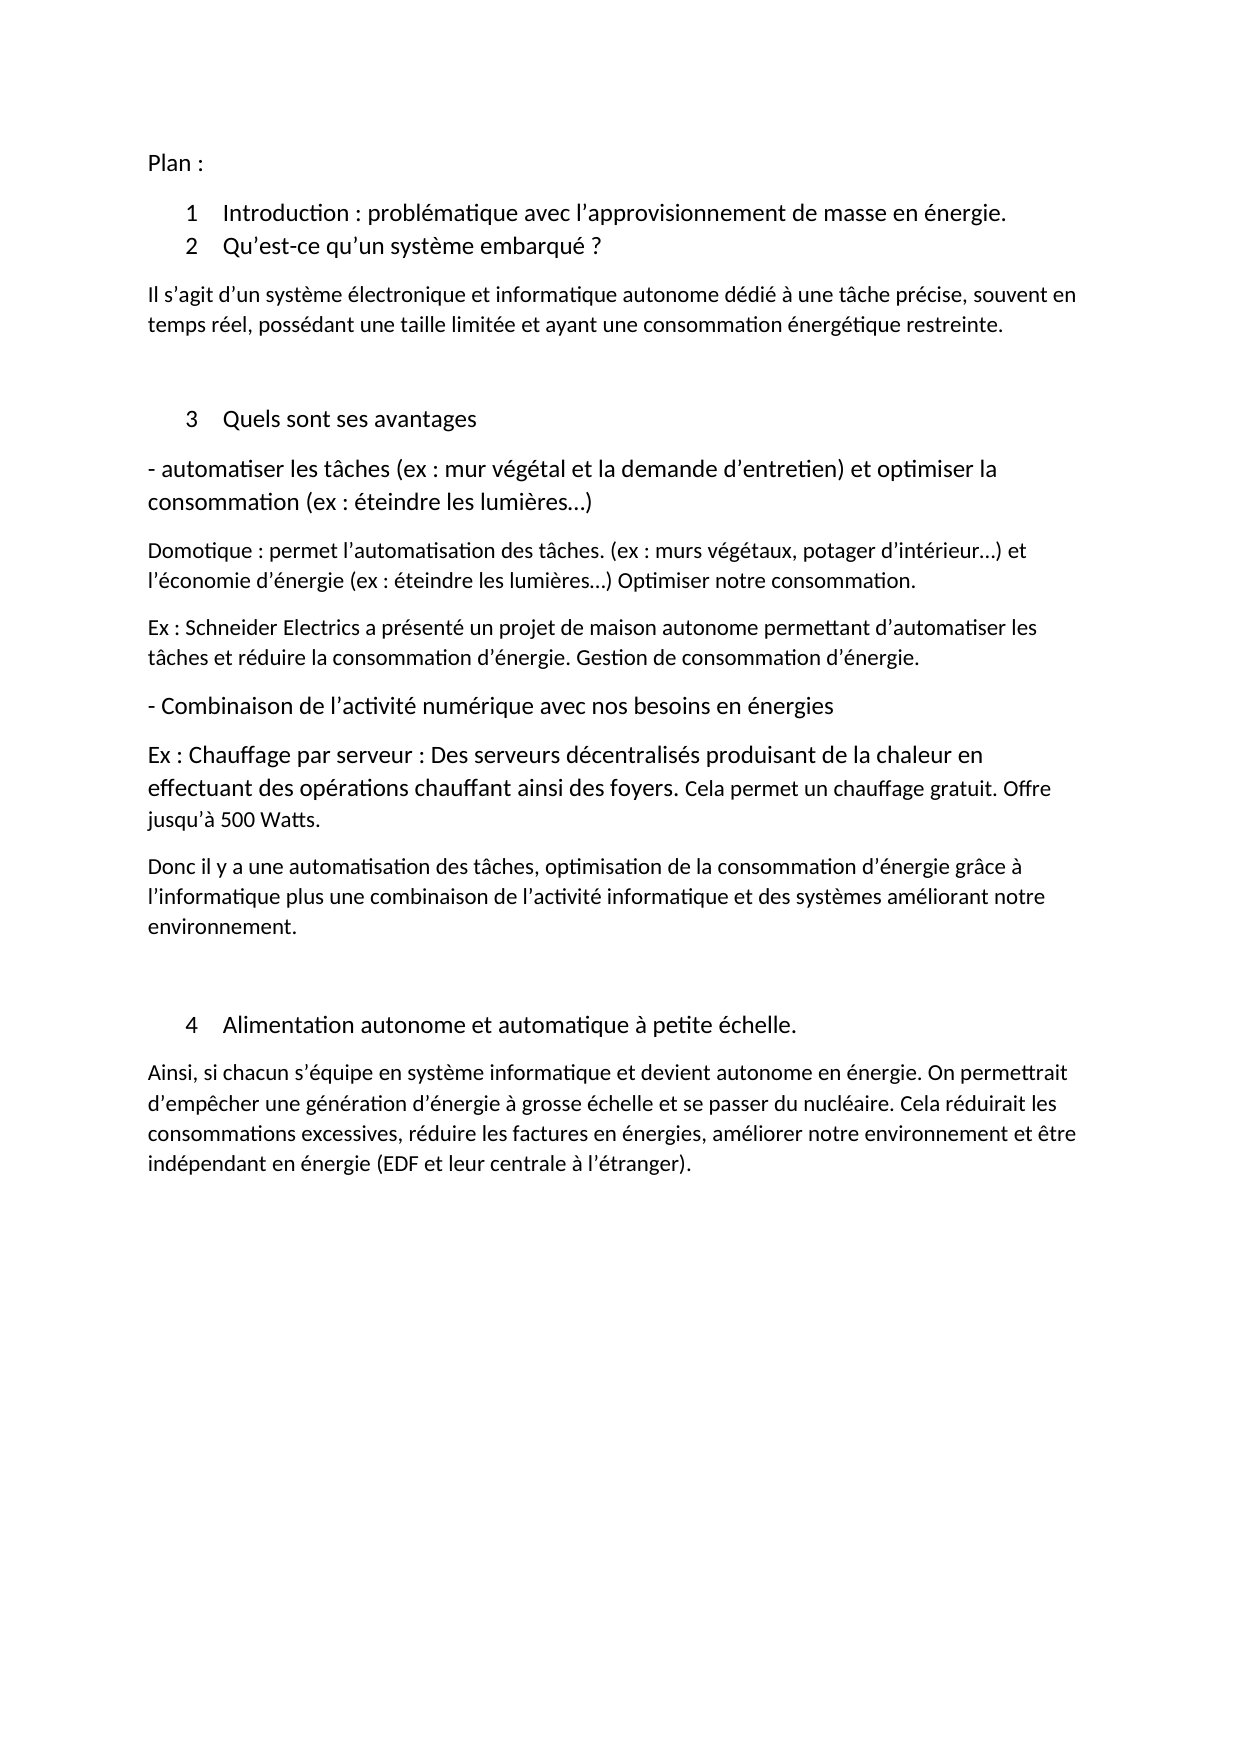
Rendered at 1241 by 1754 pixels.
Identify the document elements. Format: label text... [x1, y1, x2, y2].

text Domotique : permet l’automatisation des tâches. (ex : murs végétaux, potager d’intérieur…) et l’économie d’énergie (ex : éteindre les lumières…) Optimiser notre consommation. [148, 536, 1093, 594]
text Ex : Chauffage par serveur : Des serveurs décentralisés produisant de la chaleur en effectuant des opérations chauffant ainsi des foyers. Cela permet un chauffage gratuit. Offre jusqu’à 500 Watts. [148, 739, 1093, 833]
list Alimentation autonome et automatique à petite échelle. [185, 1009, 1093, 1039]
text Ainsi, si chacun s’équipe en système informatique et devient autonome en énergie. On permettrait d’empêcher une génération d’énergie à grosse échelle et se passer du nucléaire. Cela réduirait les consommations excessives, réduire les factures en énergies, améliorer notre environnement et être indépendant en énergie (EDF et leur centrale à l’étranger). [148, 1058, 1093, 1177]
text - automatiser les tâches (ex : mur végétal et la demande d’entretien) et optimiser la consommation (ex : éteindre les lumières…) [148, 453, 1093, 517]
text Plan : [148, 148, 1093, 178]
list Qu’est-ce qu’un système embarqué ? [185, 230, 1093, 261]
text Il s’agit d’un système électronique et informatique autonome dédié à une tâche précise, souvent en temps réel, possédant une taille limitée et ayant une consommation énergétique restreinte. [148, 280, 1093, 338]
text Donc il y a une automatisation des tâches, optimisation de la consommation d’énergie grâce à l’informatique plus une combinaison de l’activité informatique et des systèmes améliorant notre environnement. [148, 852, 1093, 940]
text Ex : Schneider Electrics a présenté un projet de maison autonome permettant d’automatiser les tâches et réduire la consommation d’énergie. Gestion de consommation d’énergie. [148, 613, 1093, 671]
text - Combinaison de l’activité numérique avec nos besoins en énergies [148, 690, 1093, 720]
list Introduction : problématique avec l’approvisionnement de masse en énergie. [185, 197, 1093, 228]
list Quels sont ses avantages [185, 404, 1093, 434]
